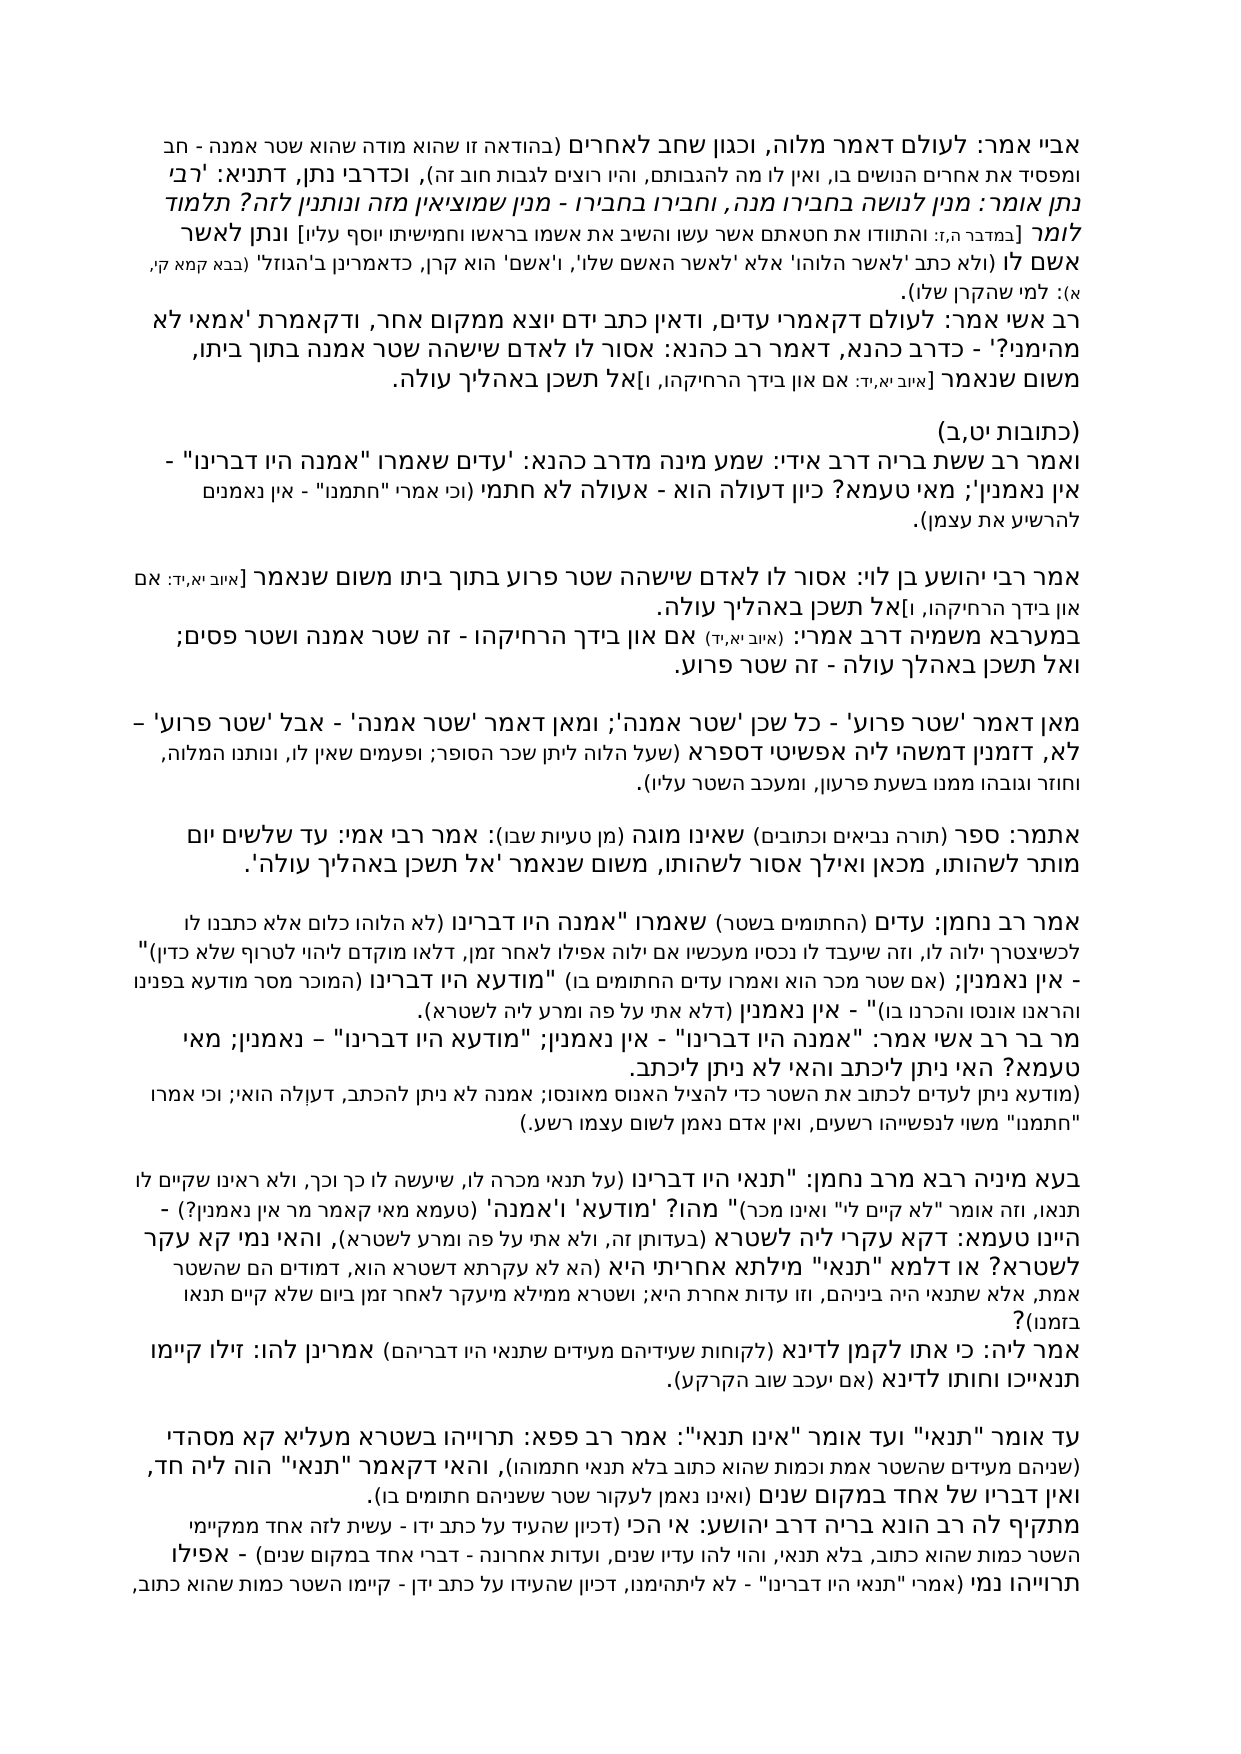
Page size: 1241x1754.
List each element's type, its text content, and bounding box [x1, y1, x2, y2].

text רב אשי אמר: לעולם דקאמרי עדים, ודאין כתב ידם יוצא ממקום אחר, ודקאמרת 'אמאי לא מהימני?' - כדרב כהנא, דאמר רב כהנא: אסור לו לאדם שישהה שטר אמנה בתוך ביתו, משום שנאמר [איוב יא,יד: אם און בידך הרחיקהו, ו]אל תשכן באהליך עולה. [130, 305, 1081, 393]
text מאן דאמר 'שטר פרוע' - כל שכן 'שטר אמנה'; ומאן דאמר 'שטר אמנה' - אבל 'שטר פרוע' – לא, דזמנין דמשהי ליה אפשיטי דספרא (שעל הלוה ליתן שכר הסופר; ופעמים שאין לו, ונותנו המלוה, וחוזר וגובהו ממנו בשעת פרעון, ומעכב השטר עליו). [130, 708, 1081, 796]
text אביי אמר: לעולם דאמר מלוה, וכגון שחב לאחרים (בהודאה זו שהוא מודה שהוא שטר אמנה - חב ומפסיד את אחרים הנושים בו, ואין לו מה להגבותם, והיו רוצים לגבות חוב זה), וכדרבי נתן, דתניא: 'רבי נתן אומר: מנין לנושה בחבירו מנה, וחבירו בחבירו - מנין שמוציאין מזה ונותנין לזה? תלמוד לומר [במדבר ה,ז: והתוודו את חטאתם אשר עשו והשיב את אשמו בראשו וחמישיתו יוסף עליו] ונתן לאשר אשם לו (ולא כתב 'לאשר הלוהו' אלא 'לאשר האשם שלו', ו'אשם' הוא קרן, כדאמרינן ב'הגוזל' (בבא קמא קי,א): למי שהקרן שלו). [130, 130, 1081, 305]
text עד אומר "תנאי" ועד אומר "אינו תנאי": אמר רב פפא: תרוייהו בשטרא מעליא קא מסהדי (שניהם מעידים שהשטר אמת וכמות שהוא כתוב בלא תנאי חתמוהו), והאי דקאמר "תנאי" הוה ליה חד, ואין דבריו של אחד במקום שנים (ואינו נאמן לעקור שטר ששניהם חתומים בו). [130, 1422, 1081, 1510]
text (מודעא ניתן לעדים לכתוב את השטר כדי להציל האנוס מאונסו; אמנה לא ניתן להכתב, דעוְלה הואי; וכי אמרו "חתמנו" משוי לנפשייהו רשעים, ואין אדם נאמן לשום עצמו רשע.) [130, 1082, 1081, 1136]
text מתקיף לה רב הונא בריה דרב יהושע: אי הכי (דכיון שהעיד על כתב ידו - עשית לזה אחד ממקיימי השטר כמות שהוא כתוב, בלא תנאי, והוי להו עדיו שנים, ועדות אחרונה - דברי אחד במקום שנים) - אפילו תרוייהו נמי (אמרי "תנאי היו דברינו" - לא ליתהימנו, דכיון שהעידו על כתב ידן - קיימו השטר כמות שהוא כתוב, [130, 1510, 1081, 1598]
text אמר ליה: כי אתו לקמן לדינא (לקוחות שעידיהם מעידים שתנאי היו דבריהם) אמרינן להו: זילו קיימו תנאייכו וחותו לדינא (אם יעכב שוב הקרקע). [130, 1335, 1081, 1393]
text אמר רב נחמן: עדים (החתומים בשטר) שאמרו "אמנה היו דברינו (לא הלוהו כלום אלא כתבנו לו לכשיצטרך ילוה לו, וזה שיעבד לו נכסיו מעכשיו אם ילוה אפילו לאחר זמן, דלאו מוקדם ליהוי לטרוף שלא כדין)" - אין נאמנין; (אם שטר מכר הוא ואמרו עדים החתומים בו) "מודעא היו דברינו (המוכר מסר מודעא בפנינו והראנו אונסו והכרנו בו)" - אין נאמנין (דלא אתי על פה ומרע ליה לשטרא). [130, 907, 1081, 1024]
text אמר רבי יהושע בן לוי: אסור לו לאדם שישהה שטר פרוע בתוך ביתו משום שנאמר [איוב יא,יד: אם און בידך הרחיקהו, ו]אל תשכן באהליך עולה. [130, 563, 1081, 621]
text (כתובות יט,ב) [130, 417, 1081, 446]
text אתמר: ספר (תורה נביאים וכתובים) שאינו מוגה (מן טעיות שבו): אמר רבי אמי: עד שלשים יום מותר לשהותו, מכאן ואילך אסור לשהותו, משום שנאמר 'אל תשכן באהליך עולה'. [130, 820, 1081, 878]
text ואמר רב ששת בריה דרב אידי: שמע מינה מדרב כהנא: 'עדים שאמרו "אמנה היו דברינו" - אין נאמנין'; מאי טעמא? כיון דעולה הוא - אעולה לא חתמי (וכי אמרי "חתמנו" - אין נאמנים להרשיע את עצמן). [130, 446, 1081, 534]
text מר בר רב אשי אמר: "אמנה היו דברינו" - אין נאמנין; "מודעא היו דברינו" – נאמנין; מאי טעמא? האי ניתן ליכתב והאי לא ניתן ליכתב. [130, 1024, 1081, 1082]
text בעא מיניה רבא מרב נחמן: "תנאי היו דברינו (על תנאי מכרה לו, שיעשה לו כך וכך, ולא ראינו שקיים לו תנאו, וזה אומר "לא קיים לי" ואינו מכר)" מהו? 'מודעא' ו'אמנה' (טעמא מאי קאמר מר אין נאמנין?) - היינו טעמא: דקא עקרי ליה לשטרא (בעדותן זה, ולא אתי על פה ומרע לשטרא), והאי נמי קא עקר לשטרא? או דלמא "תנאי" מילתא אחריתי היא (הא לא עקרתא דשטרא הוא, דמודים הם שהשטר אמת, אלא שתנאי היה ביניהם, וזו עדות אחרת היא; ושטרא ממילא מיעקר לאחר זמן ביום שלא קיים תנאו בזמנו)? [130, 1164, 1081, 1335]
text במערבא משמיה דרב אמרי: (איוב יא,יד) אם און בידך הרחיקהו - זה שטר אמנה ושטר פסים; ואל תשכן באהלך עולה - זה שטר פרוע. [130, 621, 1081, 679]
